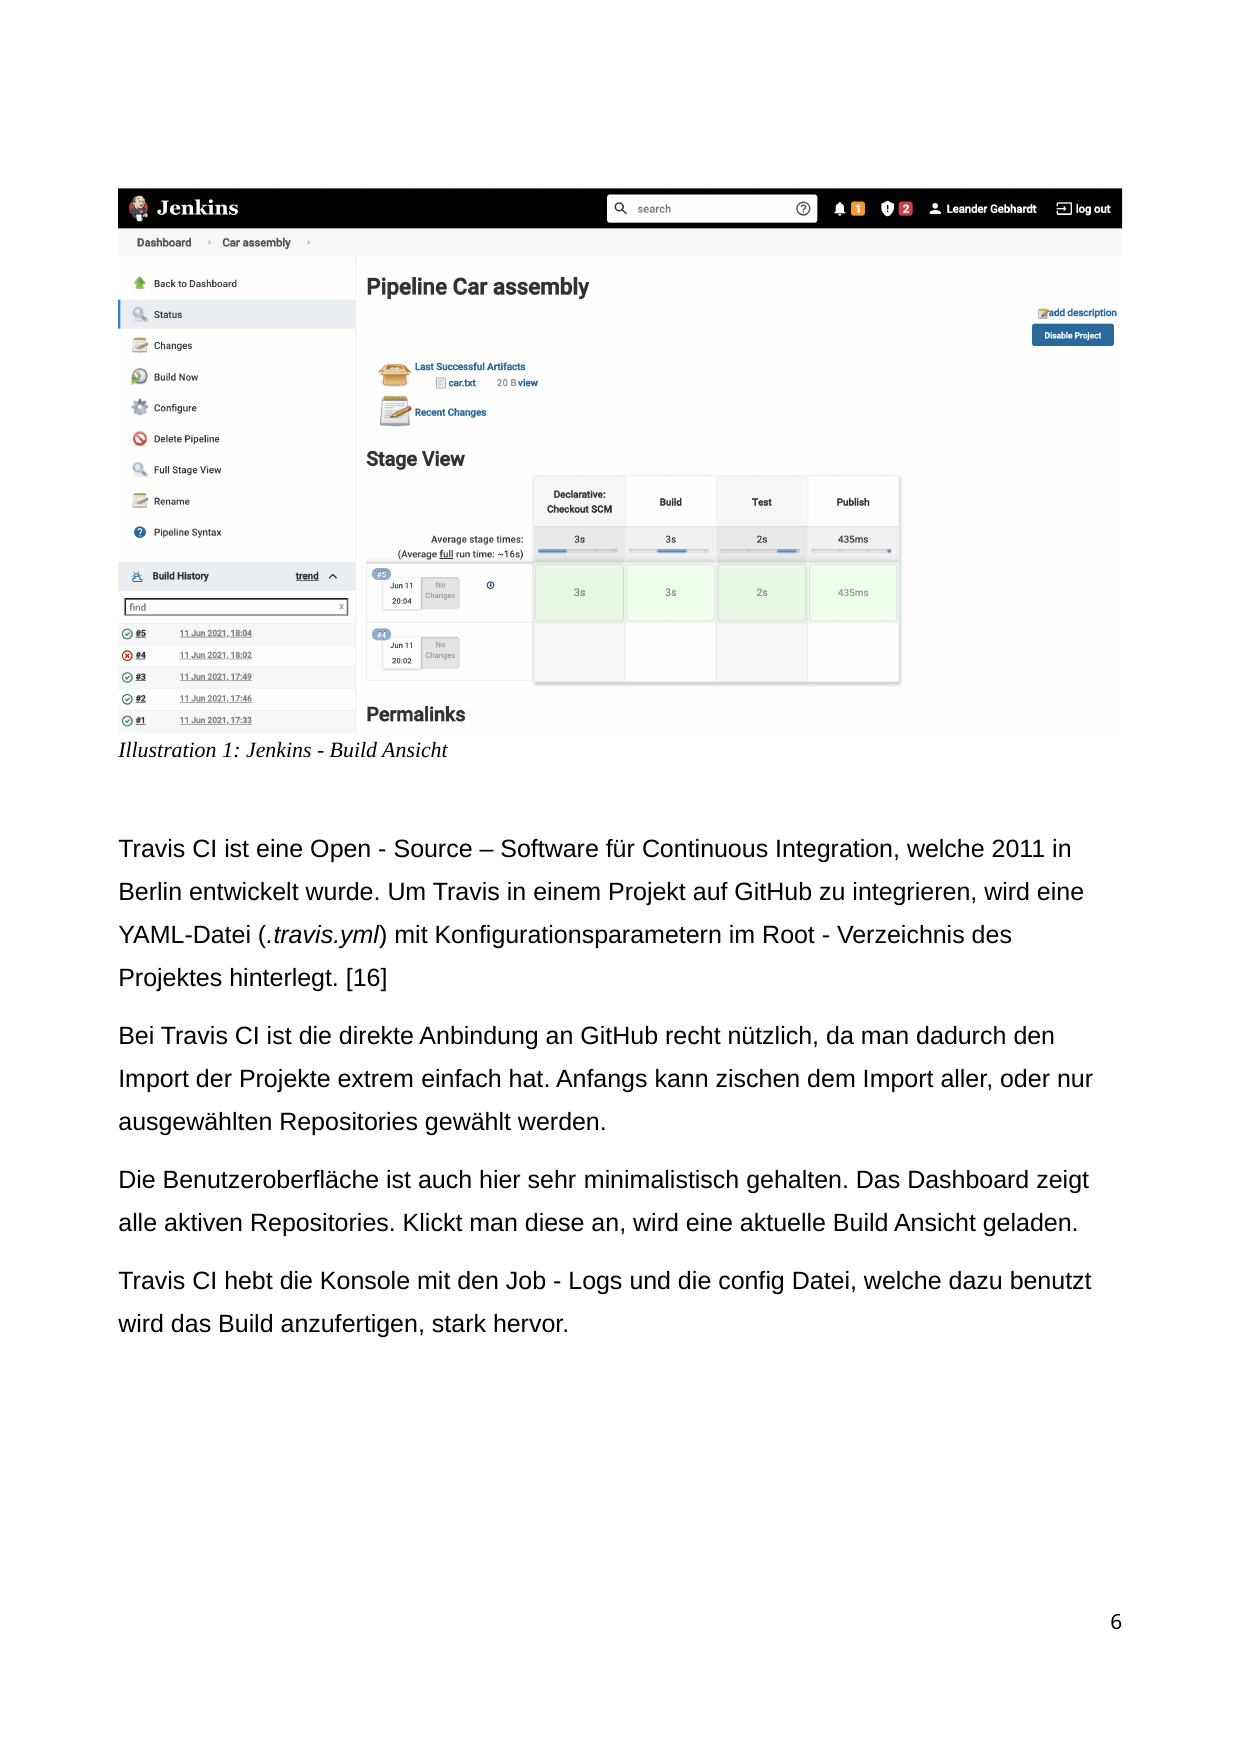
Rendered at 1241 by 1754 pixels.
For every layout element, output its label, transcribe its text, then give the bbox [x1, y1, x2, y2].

text Die Benutzeroberfläche ist auch hier sehr minimalistisch gehalten. Das Dashboard zeigt alle aktiven Repositories. Klickt man diese an, wird eine aktuelle Build Ansicht geladen. [118, 1165, 1122, 1237]
picture [118, 188, 1123, 737]
text Travis CI ist eine Open - Source – Software für Continuous Integration, welche 2011 in Berlin entwickelt wurde. Um Travis in einem Projekt auf GitHub zu integrieren, wird eine YAML-Datei (.travis.yml) mit Konfigurationsparametern im Root - Verzeichnis des Projektes hinterlegt. [16] [118, 834, 1122, 992]
text Travis CI hebt die Konsole mit den Job - Logs und die config Datei, welche dazu benutzt wird das Build anzufertigen, stark hervor. [118, 1266, 1122, 1338]
text Illustration 1: Jenkins - Build Ansicht [118, 737, 1122, 762]
text Bei Travis CI ist die direkte Anbindung an GitHub recht nützlich, da man dadurch den Import der Projekte extrem einfach hat. Anfangs kann zischen dem Import aller, oder nur ausgewählten Repositories gewählt werden. [118, 1021, 1122, 1136]
